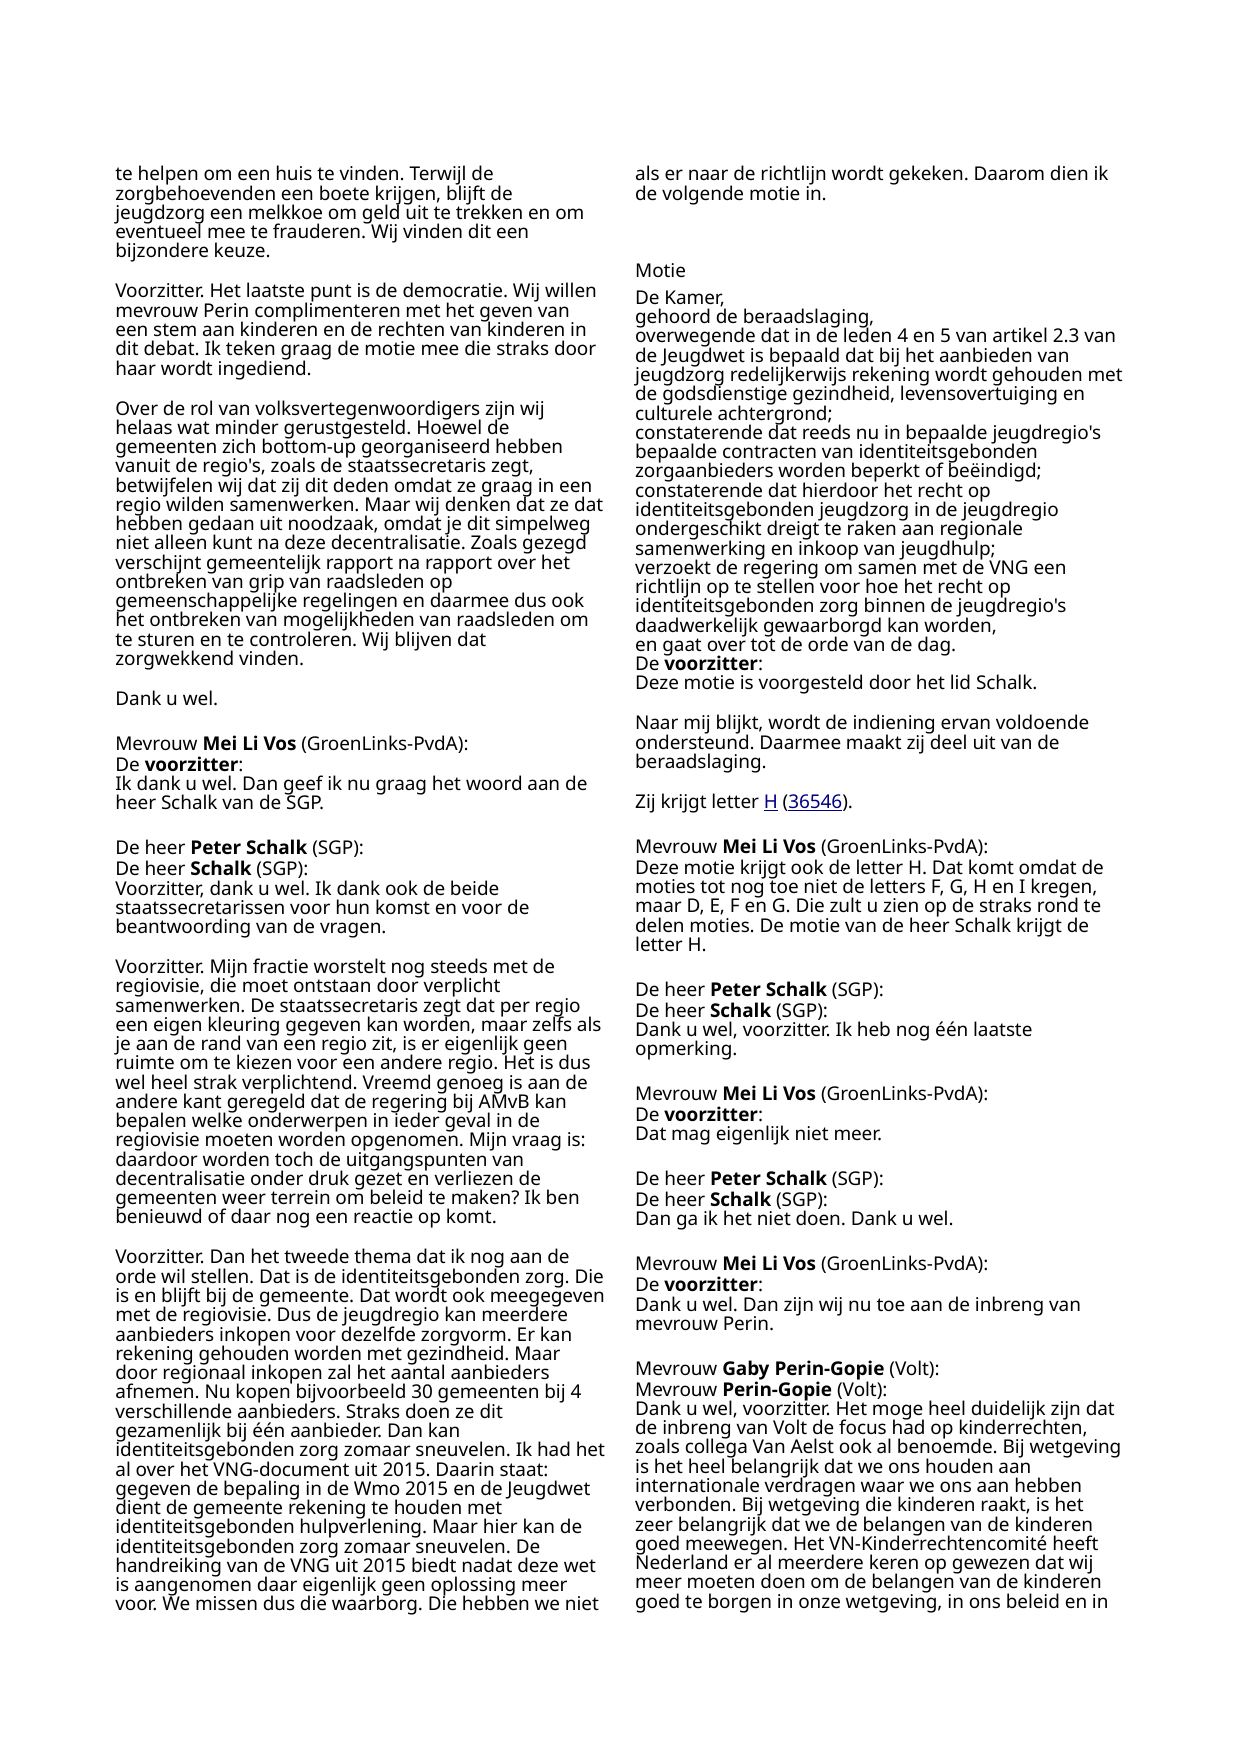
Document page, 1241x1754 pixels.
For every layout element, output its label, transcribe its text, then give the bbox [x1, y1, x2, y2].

text Dank u wel. Dan zijn wij nu toe aan de inbreng van mevrouw Perin. [635, 1296, 1125, 1334]
text verzoekt de regering om samen met de VNG een richtlijn op te stellen voor hoe het recht op identiteitsgebonden zorg binnen de jeugdregio's daadwerkelijk gewaarborgd kan worden, [635, 559, 1125, 636]
text De heer Peter Schalk (SGP): [115, 834, 605, 860]
text Voorzitter. Mijn fractie worstelt nog steeds met de regiovisie, die moet ontstaan door verplicht samenwerken. De staatssecretaris zegt dat per regio een eigen kleuring gegeven kan worden, maar zelfs als je aan de rand van een regio zit, is er eigenlijk geen ruimte om te kiezen voor een andere regio. Het is dus wel heel strak verplichtend. Vreemd genoeg is aan de andere kant geregeld dat de regering bij AMvB kan bepalen welke onderwerpen in ieder geval in de regiovisie moeten worden opgenomen. Mijn vraag is: daardoor worden toch de uitgangspunten van decentralisatie onder druk gezet en verliezen de gemeenten weer terrein om beleid te maken? Ik ben benieuwd of daar nog een reactie op komt. [115, 958, 605, 1228]
text De voorzitter: [115, 756, 605, 775]
text De heer Peter Schalk (SGP): [635, 976, 1125, 1002]
text te helpen om een huis te vinden. Terwijl de zorgbehoevenden een boete krijgen, blijft de jeugdzorg een melkkoe om geld uit te trekken en om eventueel mee te frauderen. Wij vinden dit een bijzondere keuze. [115, 165, 605, 262]
text Mevrouw Mei Li Vos (GroenLinks-PvdA): [635, 1251, 1125, 1276]
text Dank u wel, voorzitter. Het moge heel duidelijk zijn dat de inbreng van Volt de focus had op kinderrechten, zoals collega Van Aelst ook al benoemde. Bij wetgeving is het heel belangrijk dat we ons houden aan internationale verdragen waar we ons aan hebben verbonden. Bij wetgeving die kinderen raakt, is het zeer belangrijk dat we de belangen van de kinderen goed meewegen. Het VN-Kinderrechtencomité heeft Nederland er al meerdere keren op gewezen dat wij meer moeten doen om de belangen van de kinderen goed te borgen in onze wetgeving, in ons beleid en in [635, 1400, 1125, 1612]
text Mevrouw Perin-Gopie (Volt): [635, 1381, 1125, 1400]
text De heer Schalk (SGP): [115, 860, 605, 879]
text Motie [635, 257, 1125, 283]
text Mevrouw Gaby Perin-Gopie (Volt): [635, 1355, 1125, 1381]
text constaterende dat reeds nu in bepaalde jeugdregio's bepaalde contracten van identiteitsgebonden zorgaanbieders worden beperkt of beëindigd; [635, 424, 1125, 482]
text Dank u wel, voorzitter. Ik heb nog één laatste opmerking. [635, 1021, 1125, 1059]
text gehoord de beraadslaging, [635, 308, 1125, 327]
text Deze motie is voorgesteld door het lid Schalk. [635, 674, 1125, 694]
text Dat mag eigenlijk niet meer. [635, 1125, 1125, 1144]
text De heer Schalk (SGP): [635, 1191, 1125, 1210]
text De Kamer, [635, 289, 1125, 308]
text Mevrouw Mei Li Vos (GroenLinks-PvdA): [635, 833, 1125, 859]
text Naar mij blijkt, wordt de indiening ervan voldoende ondersteund. Daarmee maakt zij deel uit van de beraadslaging. [635, 714, 1125, 772]
text Voorzitter, dank u wel. Ik dank ook de beide staatssecretarissen voor hun komst en voor de beantwoording van de vragen. [115, 879, 605, 937]
text en gaat over tot de orde van de dag. [635, 636, 1125, 655]
text Ik dank u wel. Dan geef ik nu graag het woord aan de heer Schalk van de SGP. [115, 775, 605, 814]
text De voorzitter: [635, 1106, 1125, 1125]
text De heer Peter Schalk (SGP): [635, 1165, 1125, 1191]
text Deze motie krijgt ook de letter H. Dat komt omdat de moties tot nog toe niet de letters F, G, H en I kregen, maar D, E, F en G. Die zult u zien op de straks rond te delen moties. De motie van de heer Schalk krijgt de letter H. [635, 859, 1125, 955]
text constaterende dat hierdoor het recht op identiteitsgebonden jeugdzorg in de jeugdregio ondergeschikt dreigt te raken aan regionale samenwerking en inkoop van jeugdhulp; [635, 482, 1125, 559]
text Over de rol van volksvertegenwoordigers zijn wij helaas wat minder gerustgesteld. Hoewel de gemeenten zich bottom-up georganiseerd hebben vanuit de regio's, zoals de staatssecretaris zegt, betwijfelen wij dat zij dit deden omdat ze graag in een regio wilden samenwerken. Maar wij denken dat ze dat hebben gedaan uit noodzaak, omdat je dit simpelweg niet alleen kunt na deze decentralisatie. Zoals gezegd verschijnt gemeentelijk rapport na rapport over het ontbreken van grip van raadsleden op gemeenschappelijke regelingen en daarmee dus ook het ontbreken van mogelijkheden van raadsleden om te sturen en te controleren. Wij blijven dat zorgwekkend vinden. [115, 399, 605, 669]
text Dank u wel. [115, 690, 605, 709]
text De heer Schalk (SGP): [635, 1002, 1125, 1021]
text overwegende dat in de leden 4 en 5 van artikel 2.3 van de Jeugdwet is bepaald dat bij het aanbieden van jeugdzorg redelijkerwijs rekening wordt gehouden met de godsdienstige gezindheid, levensovertuiging en culturele achtergrond; [635, 327, 1125, 424]
text Mevrouw Mei Li Vos (GroenLinks-PvdA): [635, 1080, 1125, 1106]
text De voorzitter: [635, 1276, 1125, 1296]
text Voorzitter. Het laatste punt is de democratie. Wij willen mevrouw Perin complimenteren met het geven van een stem aan kinderen en de rechten van kinderen in dit debat. Ik teken graag de motie mee die straks door haar wordt ingediend. [115, 282, 605, 379]
text De voorzitter: [635, 655, 1125, 674]
text Zij krijgt letter H (36546). [635, 793, 1125, 812]
text Mevrouw Mei Li Vos (GroenLinks-PvdA): [115, 730, 605, 756]
text Voorzitter. Dan het tweede thema dat ik nog aan de orde wil stellen. Dat is de identiteitsgebonden zorg. Die is en blijft bij de gemeente. Dat wordt ook meegegeven met de regiovisie. Dus de jeugdregio kan meerdere aanbieders inkopen voor dezelfde zorgvorm. Er kan rekening gehouden worden met gezindheid. Maar door regionaal inkopen zal het aantal aanbieders afnemen. Nu kopen bijvoorbeeld 30 gemeenten bij 4 verschillende aanbieders. Straks doen ze dit gezamenlijk bij één aanbieder. Dan kan identiteitsgebonden zorg zomaar sneuvelen. Ik had het al over het VNG-document uit 2015. Daarin staat: gegeven de bepaling in de Wmo 2015 en de Jeugdwet dient de gemeente rekening te houden met identiteitsgebonden hulpverlening. Maar hier kan de identiteitsgebonden zorg zomaar sneuvelen. De handreiking van de VNG uit 2015 biedt nadat deze wet is aangenomen daar eigenlijk geen oplossing meer voor. We missen dus die waarborg. Die hebben we niet [115, 1248, 605, 1615]
text als er naar de richtlijn wordt gekeken. Daarom dien ik de volgende motie in. [635, 165, 1125, 204]
text Dan ga ik het niet doen. Dank u wel. [635, 1210, 1125, 1230]
